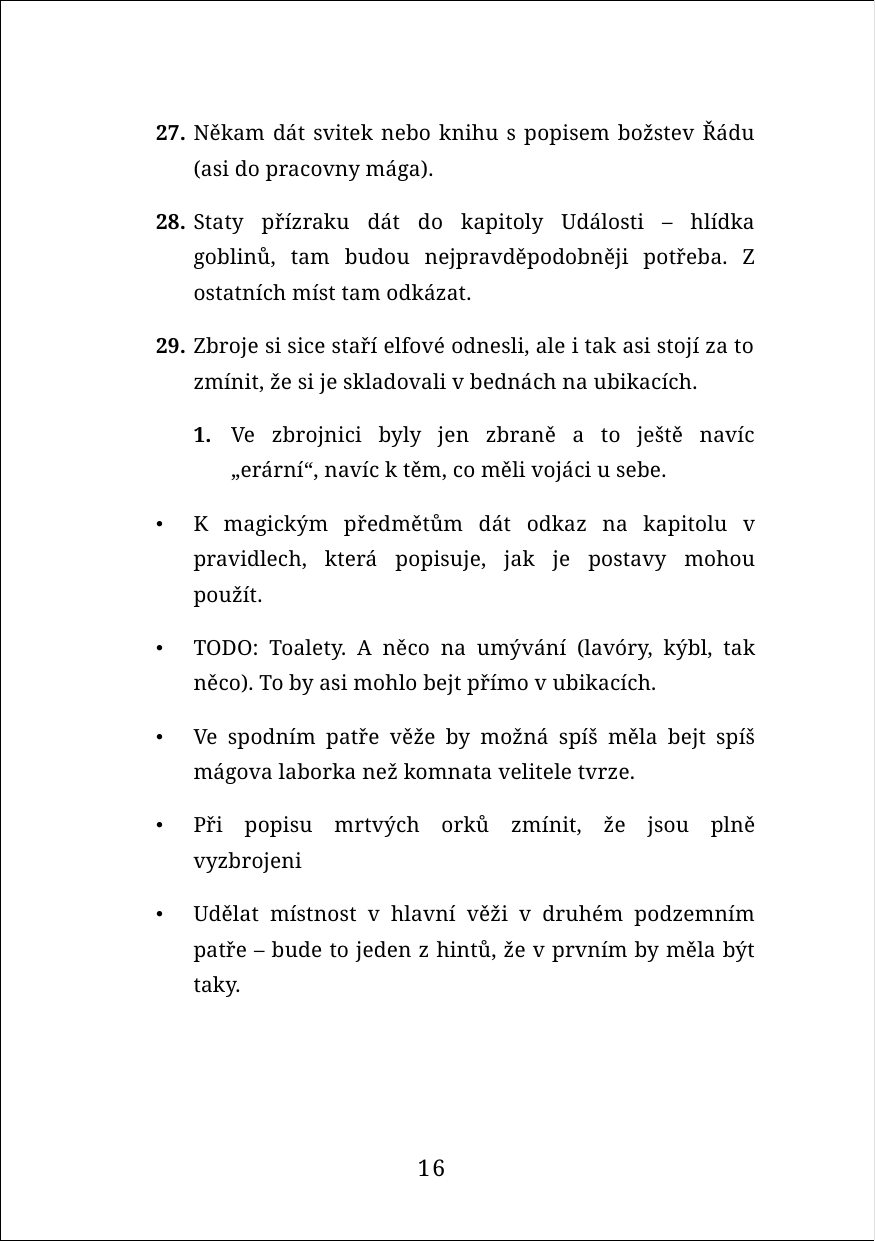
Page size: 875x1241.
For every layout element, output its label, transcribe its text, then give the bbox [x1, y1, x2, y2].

list Zbroje si sice staří elfové odnesli, ale i tak asi stojí za to zmínit, že si je skladovali v bednách na ubikacích. [156, 331, 756, 395]
list Někam dát svitek nebo knihu s popisem božstev Řádu (asi do pracovny mága). [156, 118, 756, 182]
list Ve zbrojnici byly jen zbraně a to ještě navíc „erární“, navíc k těm, co měli vojáci u sebe. [193, 420, 756, 484]
list Udělat místnost v hlavní věži v druhém podzemním patře – bude to jeden z hintů, že v prvním by měla být taky. [156, 899, 756, 999]
list Při popisu mrtvých orků zmínit, že jsou plně vyzbrojeni [156, 811, 756, 874]
list Ve spodním patře věže by možná spíš měla bejt spíš mágova laborka než komnata velitele tvrze. [156, 722, 756, 786]
list TODO: Toalety. A něco na umývání (lavóry, kýbl, tak něco). To by asi mohlo bejt přímo v ubikacích. [156, 633, 756, 697]
list K magickým předmětům dát odkaz na kapitolu v pravidlech, která popisuje, jak je postavy mohou použít. [156, 509, 756, 608]
list Staty přízraku dát do kapitoly Události – hlídka goblinů, tam budou nejpravděpodobněji potřeba. Z ostatních míst tam odkázat. [156, 207, 756, 306]
